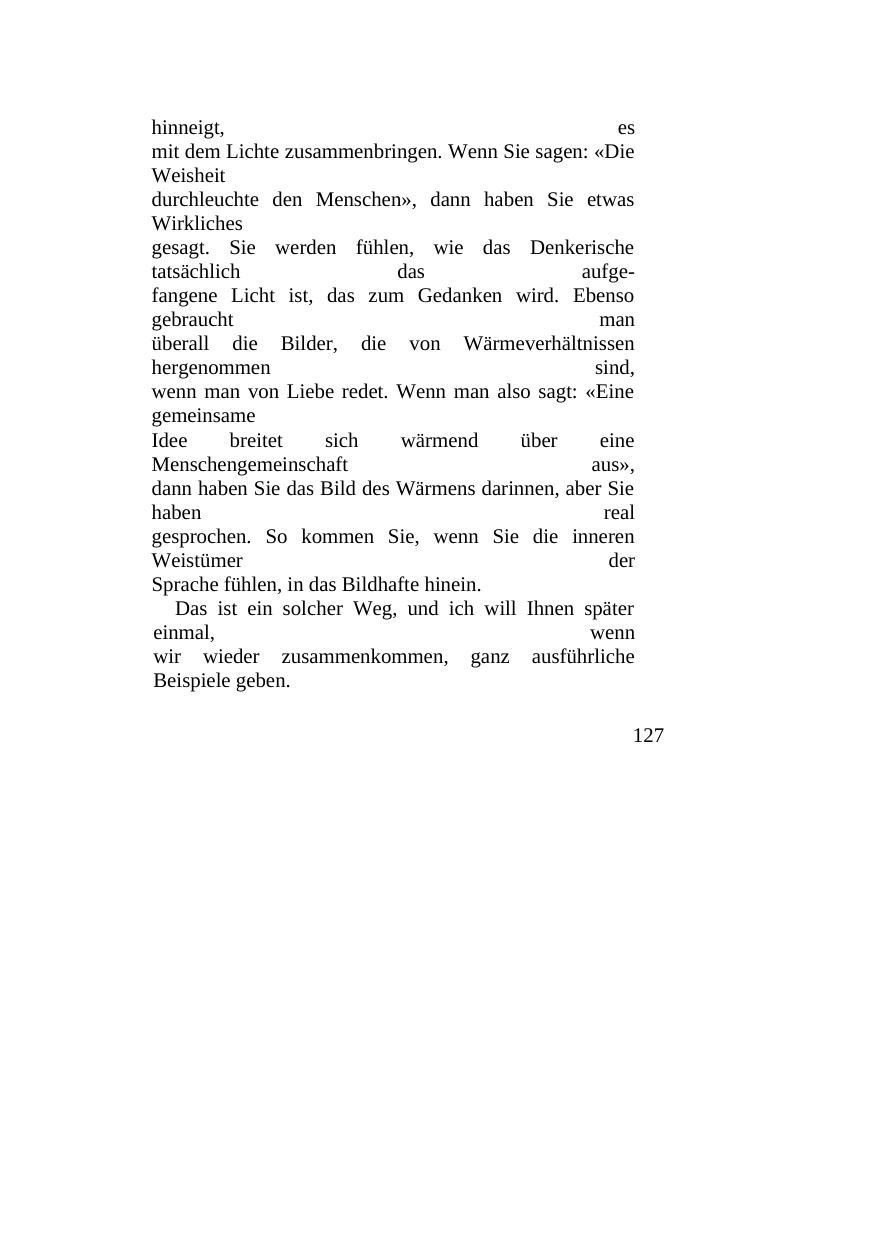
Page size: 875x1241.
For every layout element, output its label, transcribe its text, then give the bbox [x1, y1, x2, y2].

text hinneigt, es mit dem Lichte zusammenbringen. Wenn Sie sagen: «Die Weisheit durchleuchte den Menschen», dann haben Sie etwas Wirkliches gesagt. Sie werden fühlen, wie das Denkerische tatsächlich das aufge- fangene Licht ist, das zum Gedanken wird. Ebenso gebraucht man überall die Bilder, die von Wärmeverhältnissen hergenommen sind, wenn man von Liebe redet. Wenn man also sagt: «Eine gemeinsame Idee breitet sich wärmend über eine Menschengemeinschaft aus», dann haben Sie das Bild des Wärmens darinnen, aber Sie haben real gesprochen. So kommen Sie, wenn Sie die inneren Weistümer der Sprache fühlen, in das Bildhafte hinein. [151, 115, 635, 596]
text 127 [633, 723, 739, 747]
text Das ist ein solcher Weg, und ich will Ihnen später einmal, wenn wir wieder zusammenkommen, ganz ausführliche Beispiele geben. [153, 596, 635, 692]
